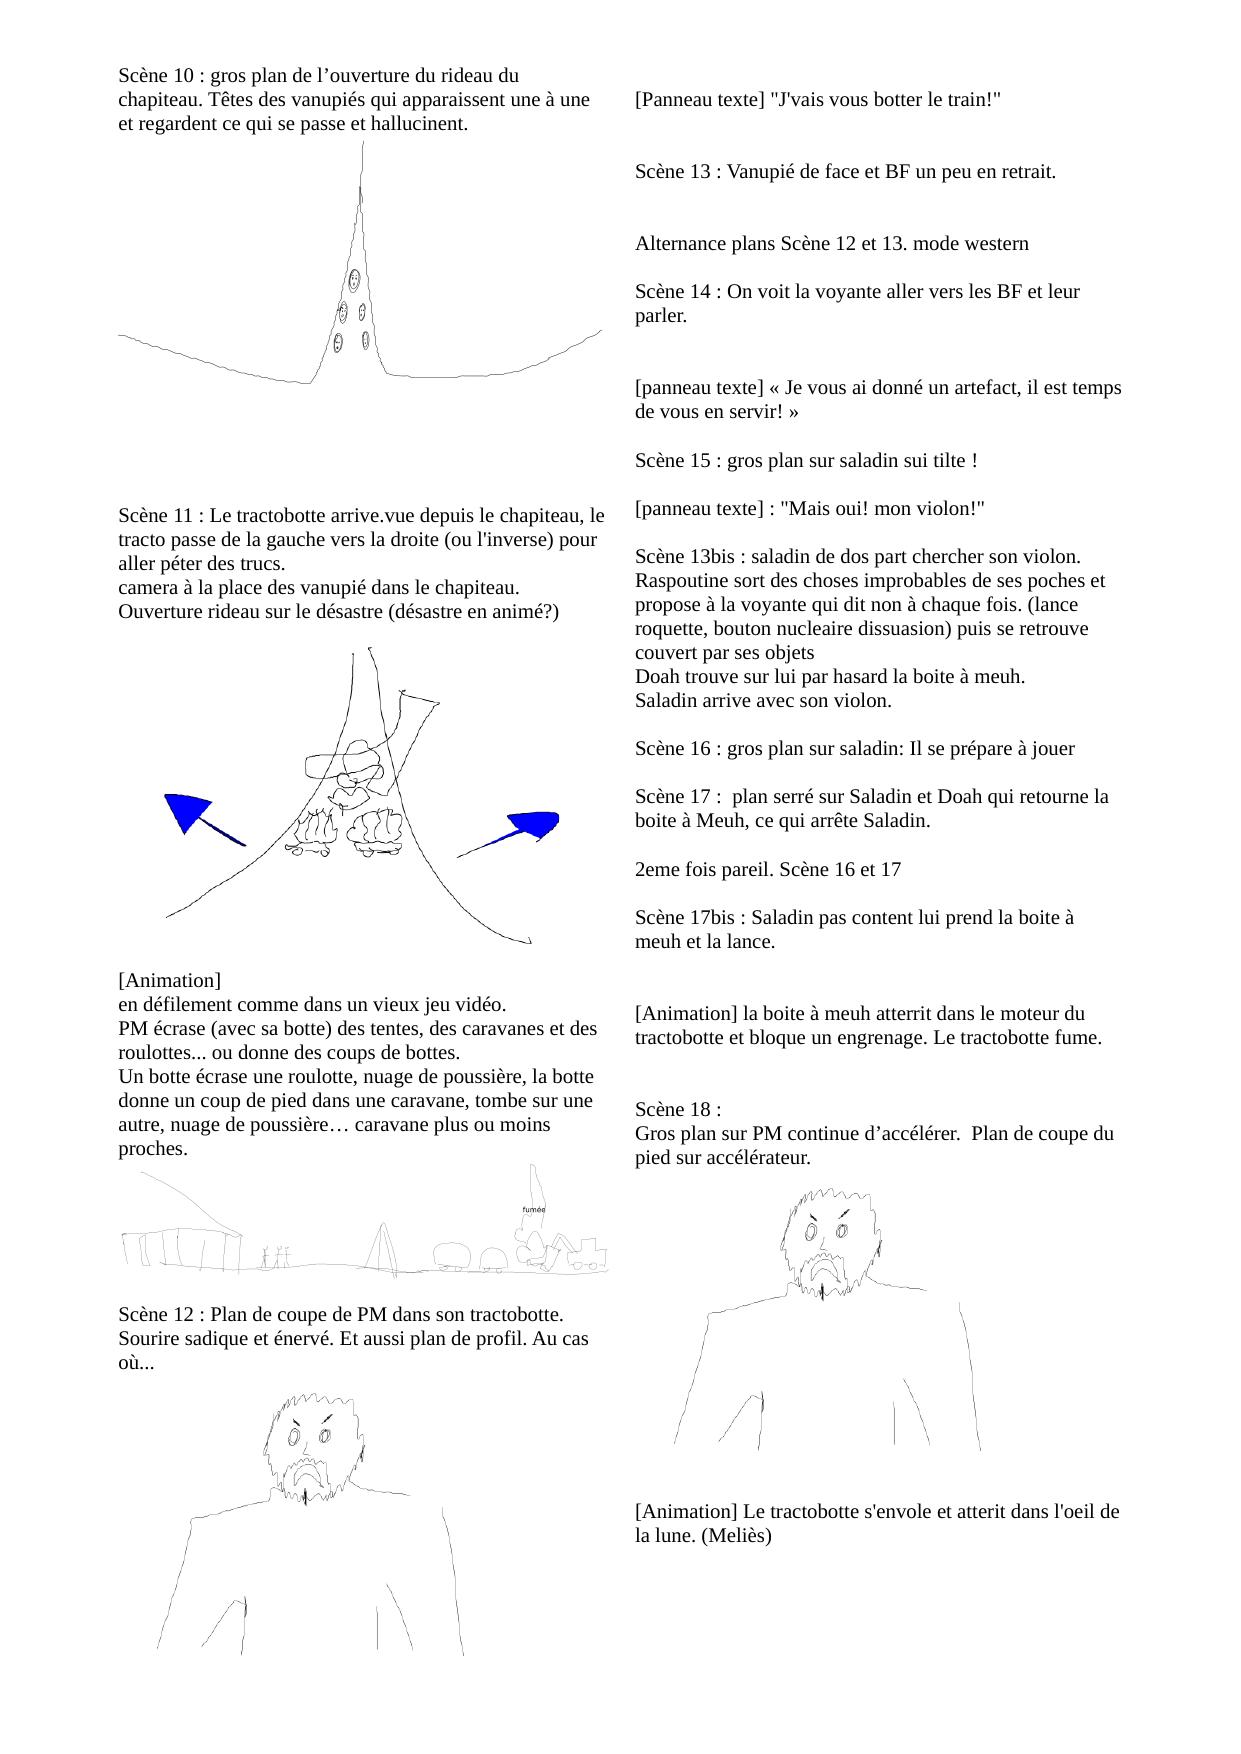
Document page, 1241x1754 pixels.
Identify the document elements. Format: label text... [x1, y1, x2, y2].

text [Animation] la boite à meuh atterrit dans le moteur du tractobotte et bloque un engrenage. Le tractobotte fume. [635, 1001, 1122, 1049]
text [Animation] Le tractobotte s'envole et atterit dans l'oeil de la lune. (Meliès) [635, 1499, 1122, 1547]
text Scène 15 : gros plan sur saladin sui tilte ! [635, 447, 1122, 472]
text Scène 13 : Vanupié de face et BF un peu en retrait. [635, 159, 1122, 183]
text Scène 14 : On voit la voyante aller vers les BF et leur parler. [635, 279, 1122, 327]
text [panneau texte] : "Mais oui! mon violon!" [635, 496, 1122, 520]
text Scène 17bis : Saladin pas content lui prend la boite à meuh et la lance. [635, 905, 1122, 953]
text en défilement comme dans un vieux jeu vidéo. [118, 992, 605, 1016]
text Scène 13bis : saladin de dos part chercher son violon. [635, 544, 1122, 568]
picture [652, 1185, 1029, 1451]
text 2eme fois pareil. Scène 16 et 17 [635, 857, 1122, 881]
picture [121, 1164, 609, 1279]
text [Animation] [118, 968, 605, 992]
text Doah trouve sur lui par hasard la boite à meuh. [635, 664, 1122, 688]
text Scène 10 : gros plan de l’ouverture du rideau du chapiteau. Têtes des vanupiés qui apparaissent une à une et regardent ce qui se passe et hallucinent. [118, 62, 605, 134]
text Alternance plans Scène 12 et 13. mode western [635, 231, 1122, 255]
text [panneau texte] « Je vous ai donné un artefact, il est temps de vous en servir! » [635, 375, 1122, 423]
text Scène 12 : Plan de coupe de PM dans son tractobotte. Sourire sadique et énervé. Et aussi plan de profil. Au cas où... [118, 1302, 605, 1374]
picture [135, 1390, 512, 1656]
text Gros plan sur PM continue d’accélérer. Plan de coupe du pied sur accélérateur. [635, 1121, 1122, 1169]
text PM écrase (avec sa botte) des tentes, des caravanes et des roulottes... ou donne des coups de bottes. Un botte écrase une roulotte, nuage de poussière, la botte donne un coup de pied dans une caravane, tombe sur une autre, nuage de poussière… caravane plus ou moins proches. [118, 1016, 605, 1160]
text Scène 11 : Le tractobotte arrive.vue depuis le chapiteau, le tracto passe de la gauche vers la droite (ou l'inverse) pour aller péter des trucs. [118, 503, 605, 575]
text camera à la place des vanupié dans le chapiteau. Ouverture rideau sur le désastre (désastre en animé?) [118, 575, 605, 647]
text [Panneau texte] "J'vais vous botter le train!" [635, 87, 1122, 111]
text Scène 16 : gros plan sur saladin: Il se prépare à jouer [635, 736, 1122, 760]
text Saladin arrive avec son violon. [635, 688, 1122, 712]
picture [164, 647, 560, 944]
text Scène 18 : [635, 1097, 1122, 1121]
picture [118, 134, 606, 479]
text Raspoutine sort des choses improbables de ses poches et propose à la voyante qui dit non à chaque fois. (lance roquette, bouton nucleaire dissuasion) puis se retrouve couvert par ses objets [635, 568, 1122, 664]
text Scène 17 : plan serré sur Saladin et Doah qui retourne la boite à Meuh, ce qui arrête Saladin. [635, 784, 1122, 832]
